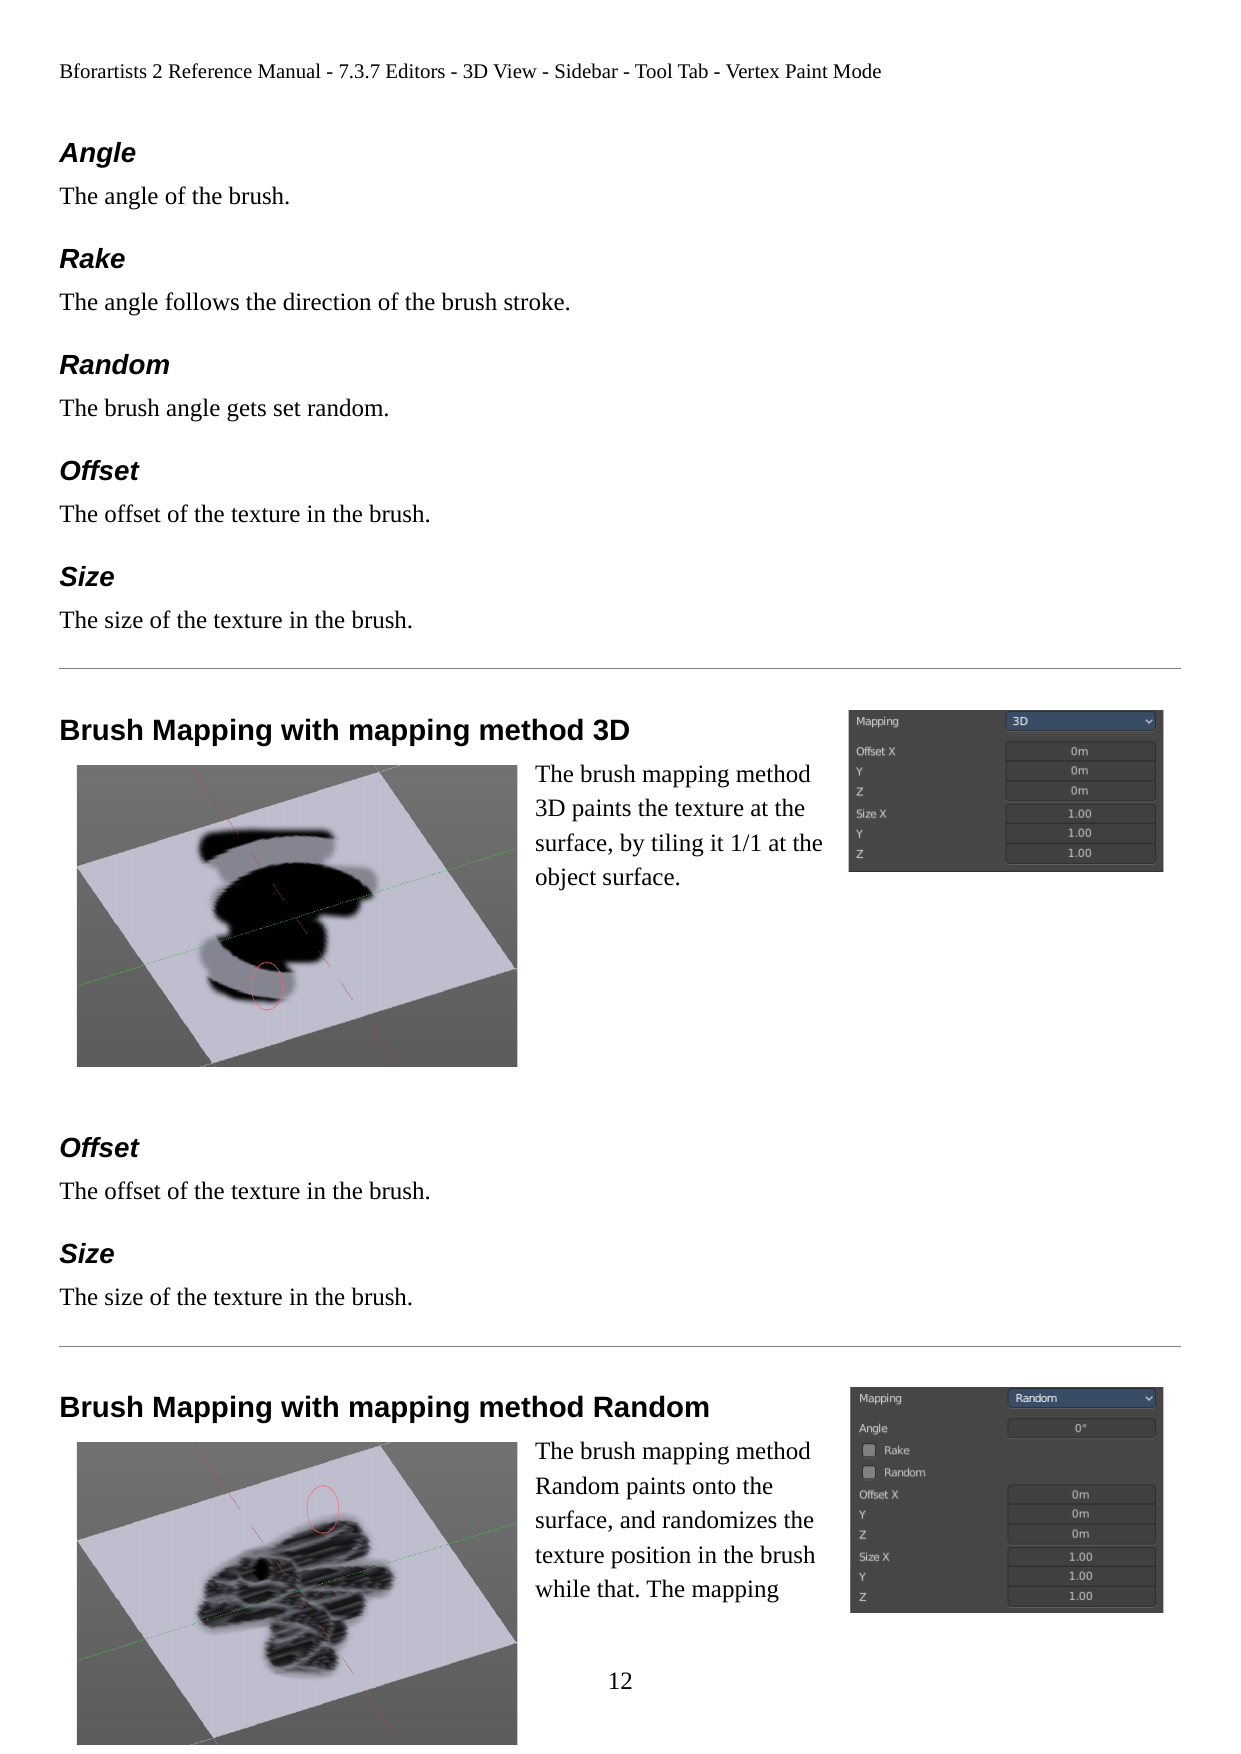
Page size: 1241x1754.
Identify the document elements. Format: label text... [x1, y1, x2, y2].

text The brush angle gets set random. [59, 393, 1181, 422]
text The offset of the texture in the brush. [59, 1176, 1181, 1205]
text The size of the texture in the brush. [59, 1282, 1181, 1311]
picture [848, 710, 1164, 872]
picture [76, 765, 518, 1067]
subtitle Angle [59, 137, 1181, 168]
subtitle Brush Mapping with mapping method Random [59, 1390, 850, 1424]
subtitle Random [59, 348, 1181, 380]
text The angle follows the direction of the brush stroke. [59, 287, 1181, 316]
subtitle Offset [59, 1132, 1181, 1164]
subtitle Rake [59, 243, 1181, 274]
subtitle Offset [59, 454, 1181, 486]
subtitle Size [59, 1238, 1181, 1270]
subtitle Brush Mapping with mapping method 3D [59, 713, 848, 746]
text The size of the texture in the brush. [59, 605, 1181, 633]
text The angle of the brush. [59, 181, 1181, 210]
picture [76, 1442, 518, 1745]
subtitle Size [59, 560, 1181, 592]
picture [850, 1387, 1164, 1613]
text The brush mapping method 3D paints the texture at the surface, by tiling it 1/1 at the object surface. [59, 759, 1181, 891]
text The brush mapping method Random paints onto the surface, and randomizes the texture position in the brush while that. The mapping [59, 1436, 850, 1603]
text The offset of the texture in the brush. [59, 499, 1181, 528]
